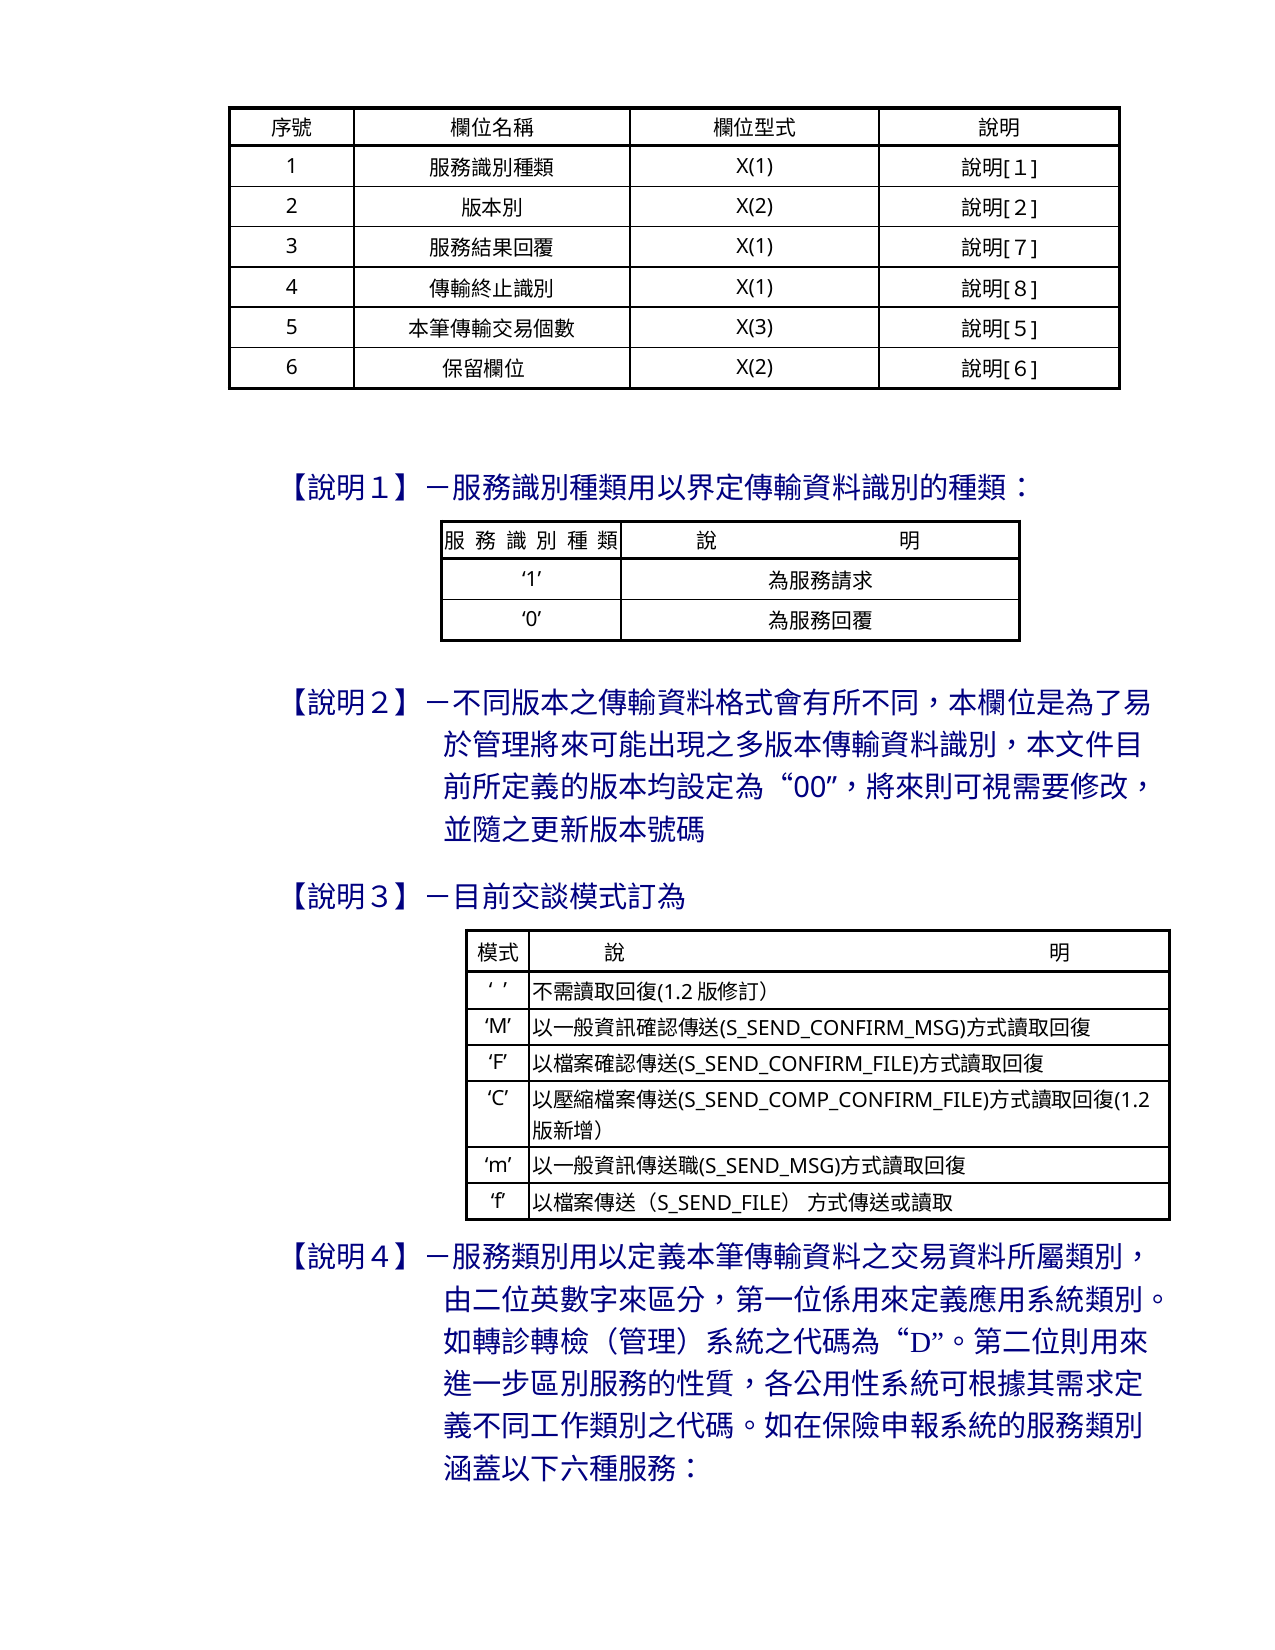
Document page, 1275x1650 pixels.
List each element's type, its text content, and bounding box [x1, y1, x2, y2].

table_cell 說明[５] [880, 308, 1118, 346]
table_cell 3 [231, 227, 353, 266]
text 【說明２】－不同版本之傳輸資料格式會有所不同，本欄位是為了易於管理將來可能出現之多版本傳輸資料識別，本文件目前所定義的版本均設定為“00”，將來則可視需要修改，並隨之更新版本號碼 [278, 679, 1169, 849]
table_cell 服務識別種類 [355, 147, 629, 186]
table_header 說明 [622, 523, 1018, 557]
table_cell X(2) [631, 187, 878, 226]
text 【說明３】－目前交談模式訂為 [278, 874, 1169, 916]
table_cell X(1) [631, 147, 878, 186]
table_cell 保留欄位 [355, 348, 629, 387]
table_header 序號 [231, 110, 353, 144]
table_cell 4 [231, 268, 353, 306]
table_cell ‘ ’ [468, 973, 528, 1008]
table_cell 2 [231, 187, 353, 226]
table_cell 說明[１] [880, 147, 1118, 186]
table_cell ‘m’ [468, 1148, 528, 1182]
table_cell ‘F’ [468, 1046, 528, 1080]
table_cell ‘M’ [468, 1010, 528, 1044]
table_cell 本筆傳輸交易個數 [355, 308, 629, 346]
table_header 說明 [530, 932, 1168, 970]
table_cell 以檔案確認傳送(S_SEND_CONFIRM_FILE)方式讀取回復 [530, 1046, 1168, 1080]
table_cell X(1) [631, 227, 878, 266]
table_cell 說明[２] [880, 187, 1118, 226]
table_cell 5 [231, 308, 353, 346]
table_cell X(3) [631, 308, 878, 346]
table_cell 以檔案傳送（S_SEND_FILE） 方式傳送或讀取 [530, 1184, 1168, 1218]
table_cell ‘1’ [443, 560, 620, 599]
table_cell X(2) [631, 348, 878, 387]
table_cell 以一般資訊傳送職(S_SEND_MSG)方式讀取回復 [530, 1148, 1168, 1182]
text 【說明４】－服務類別用以定義本筆傳輸資料之交易資料所屬類別，由二位英數字來區分，第一位係用來定義應用系統類別。如轉診轉檢（管理）系統之代碼為“D”。第二位則用來進一步區別服務的性質，各公用性系統可根據其需求定義不同工作類別之代碼。如在保險申報系統的服務類別涵蓋以下六種服務： [278, 1234, 1169, 1488]
table_cell 為服務回覆 [622, 600, 1018, 639]
table_cell ‘0’ [443, 600, 620, 639]
table_cell 說明[７] [880, 227, 1118, 266]
table_cell ‘C’ [468, 1082, 528, 1146]
table_cell 服務結果回覆 [355, 227, 629, 266]
table_cell 不需讀取回復(1.2版修訂） [530, 973, 1168, 1008]
table_header 欄位型式 [631, 110, 878, 144]
table_cell 以壓縮檔案傳送(S_SEND_COMP_CONFIRM_FILE)方式讀取回復(1.2版新增） [530, 1082, 1168, 1146]
table_cell 以一般資訊確認傳送(S_SEND_CONFIRM_MSG)方式讀取回復 [530, 1010, 1168, 1044]
table_cell ‘f’ [468, 1184, 528, 1218]
text 【說明１】－服務識別種類用以界定傳輸資料識別的種類： [278, 465, 1169, 507]
table_header 模式 [468, 932, 528, 970]
table_header 欄位名稱 [355, 110, 629, 144]
table_cell 版本別 [355, 187, 629, 226]
table_cell X(1) [631, 268, 878, 306]
table_cell 傳輸終止識別 [355, 268, 629, 306]
table_cell 說明[８] [880, 268, 1118, 306]
table_cell 為服務請求 [622, 560, 1018, 599]
table_header 說明 [880, 110, 1118, 144]
table_cell 1 [231, 147, 353, 186]
table_cell 說明[６] [880, 348, 1118, 387]
table_cell 6 [231, 348, 353, 387]
table_header 服務識別種類 [443, 523, 620, 557]
